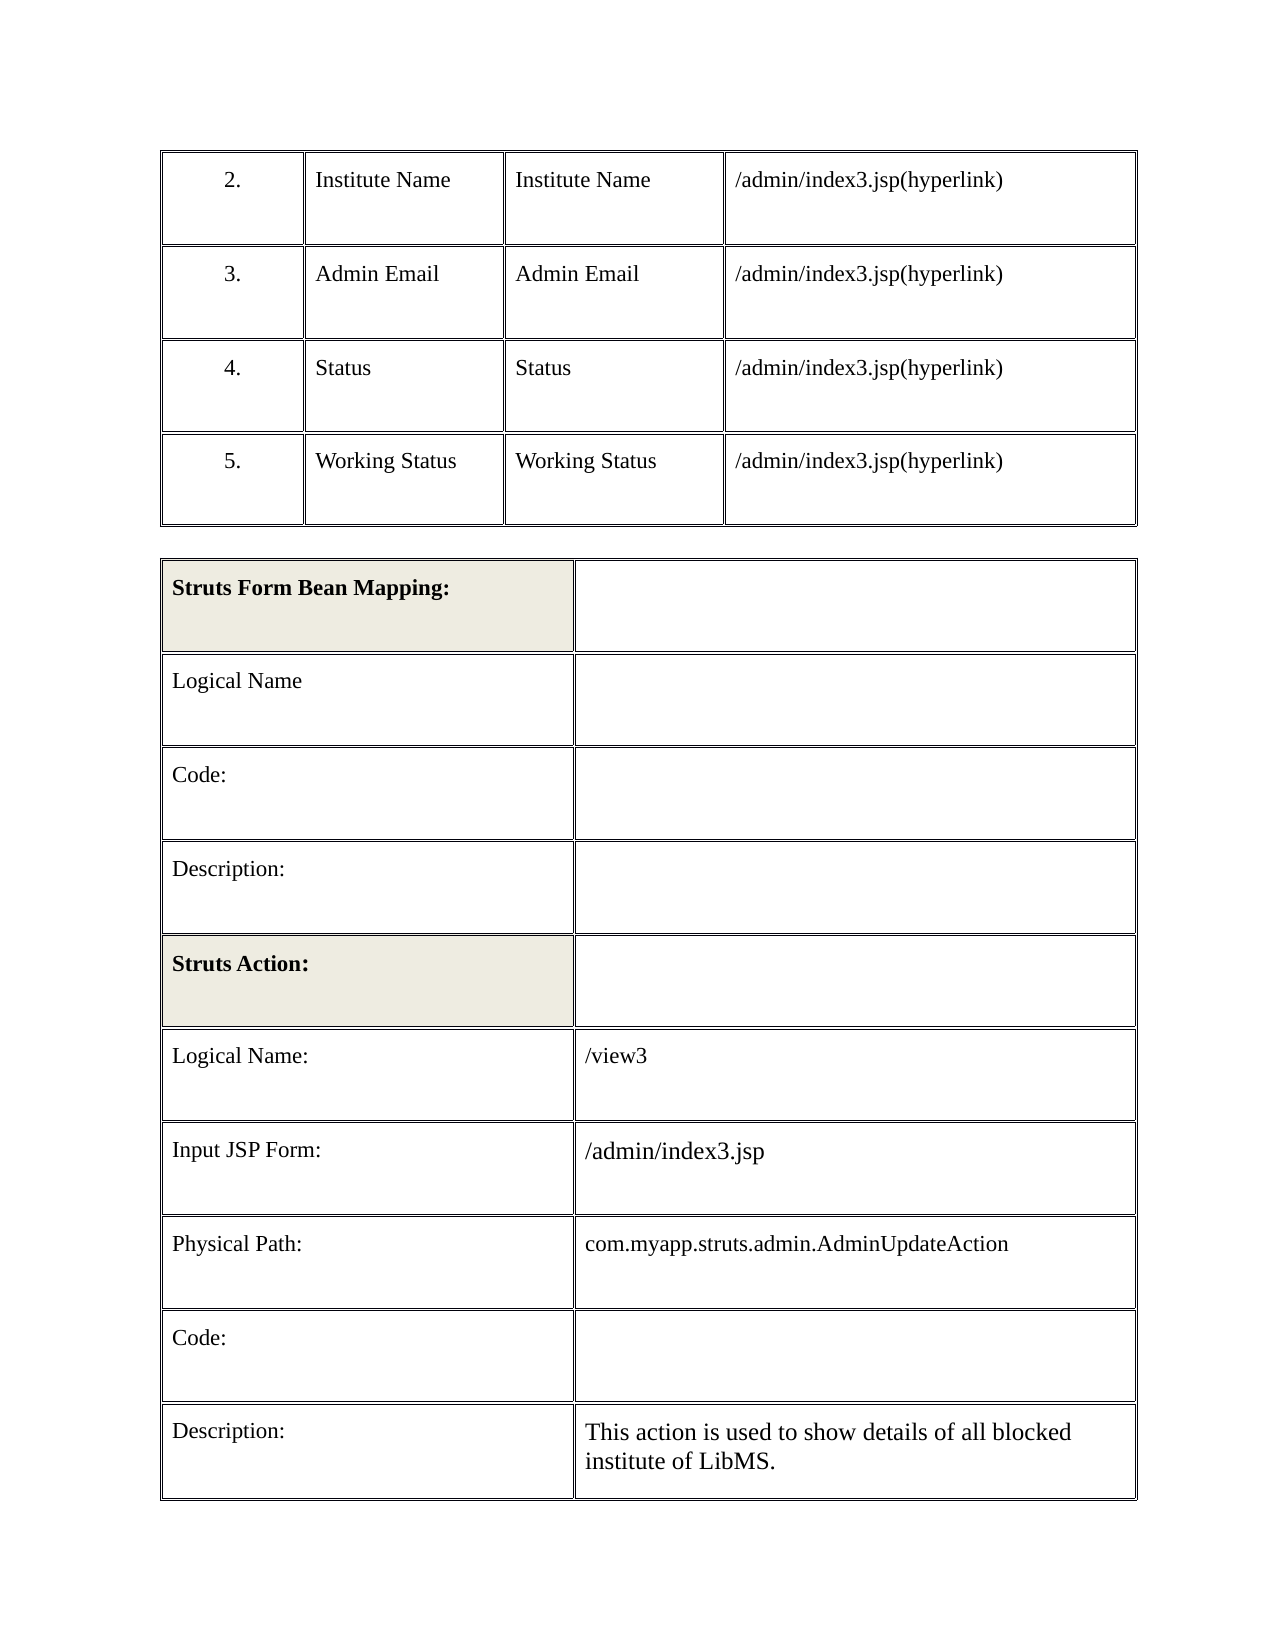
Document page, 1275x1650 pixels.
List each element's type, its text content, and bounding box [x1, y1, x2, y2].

table_cell [576, 748, 1135, 839]
table_cell Code: [163, 1311, 573, 1401]
table_cell /view3 [576, 1030, 1135, 1120]
table_cell /admin/index3.jsp(hyperlink) [726, 153, 1135, 244]
table_cell [576, 842, 1135, 932]
table_cell /admin/index3.jsp [576, 1123, 1135, 1214]
table_cell Institute Name [306, 153, 503, 244]
table_cell Physical Path: [163, 1217, 573, 1307]
table_cell [576, 1311, 1135, 1401]
table_cell Institute Name [506, 153, 723, 244]
table_cell /admin/index3.jsp(hyperlink) [726, 247, 1135, 337]
table_cell Working Status [506, 435, 723, 523]
table_cell 5. [163, 435, 303, 523]
table_cell 4. [163, 341, 303, 431]
table_cell Status [306, 341, 503, 431]
table_header [576, 561, 1135, 651]
table_header Struts Form Bean Mapping: [163, 561, 573, 651]
table_cell Description: [163, 1405, 573, 1498]
table_cell Working Status [306, 435, 503, 523]
table_cell [576, 936, 1135, 1026]
table_cell This action is used to show details of all blocked institute of LibMS. [576, 1405, 1135, 1498]
table_cell Code: [163, 748, 573, 839]
table_cell Logical Name [163, 655, 573, 745]
table_cell Description: [163, 842, 573, 932]
table_cell Logical Name: [163, 1030, 573, 1120]
table_cell [576, 655, 1135, 745]
table_cell Admin Email [306, 247, 503, 337]
table_cell Admin Email [506, 247, 723, 337]
table_cell Input JSP Form: [163, 1123, 573, 1214]
table_cell Status [506, 341, 723, 431]
table_cell 3. [163, 247, 303, 337]
table_cell /admin/index3.jsp(hyperlink) [726, 341, 1135, 431]
table_cell /admin/index3.jsp(hyperlink) [726, 435, 1135, 523]
table_cell 2. [163, 153, 303, 244]
table_cell Struts Action: [163, 936, 573, 1026]
table_cell com.myapp.struts.admin.AdminUpdateAction [576, 1217, 1135, 1307]
